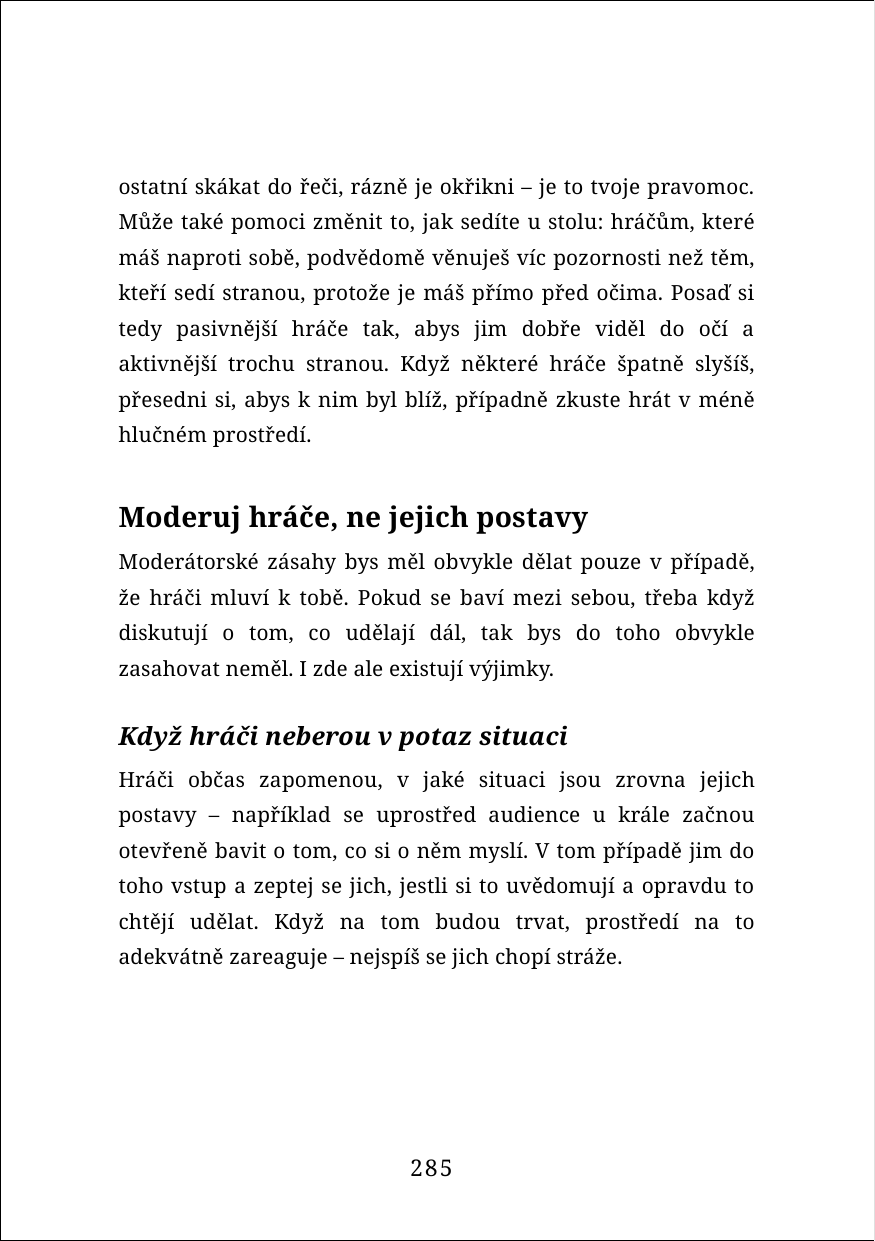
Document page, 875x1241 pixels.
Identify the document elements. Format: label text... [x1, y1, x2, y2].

subtitle Když hráči neberou v potaz situaci [118, 719, 756, 753]
subtitle Moderuj hráče, ne jejich postavy [118, 497, 756, 536]
text Hráči občas zapomenou, v jaké situaci jsou zrovna jejich postavy – například se uprostřed audience u krále začnou otevřeně bavit o tom, co si o něm myslí. V tom případě jim do toho vstup a zeptej se jich, jestli si to uvědomují a opravdu to chtějí udělat. Když na tom budou trvat, prostředí na to adekvátně zareaguje – nejspíš se jich chopí stráže. [118, 765, 756, 971]
text Moderátorské zásahy bys měl obvykle dělat pouze v případě, že hráči mluví k tobě. Pokud se baví mezi sebou, třeba když diskutují o tom, co udělají dál, tak bys do toho obvykle zasahovat neměl. I zde ale existují výjimky. [118, 547, 756, 682]
text ostatní skákat do řeči, rázně je okřikni – je to tvoje pravomoc. Může také pomoci změnit to, jak sedíte u stolu: hráčům, které máš naproti sobě, podvědomě věnuješ víc pozornosti než těm, kteří sedí stranou, protože je máš přímo před očima. Posaď si tedy pasivnější hráče tak, abys jim dobře viděl do očí a aktivnější trochu stranou. Když některé hráče špatně slyšíš, přesedni si, abys k nim byl blíž, případně zkuste hrát v méně hlučném prostředí. [118, 172, 756, 449]
